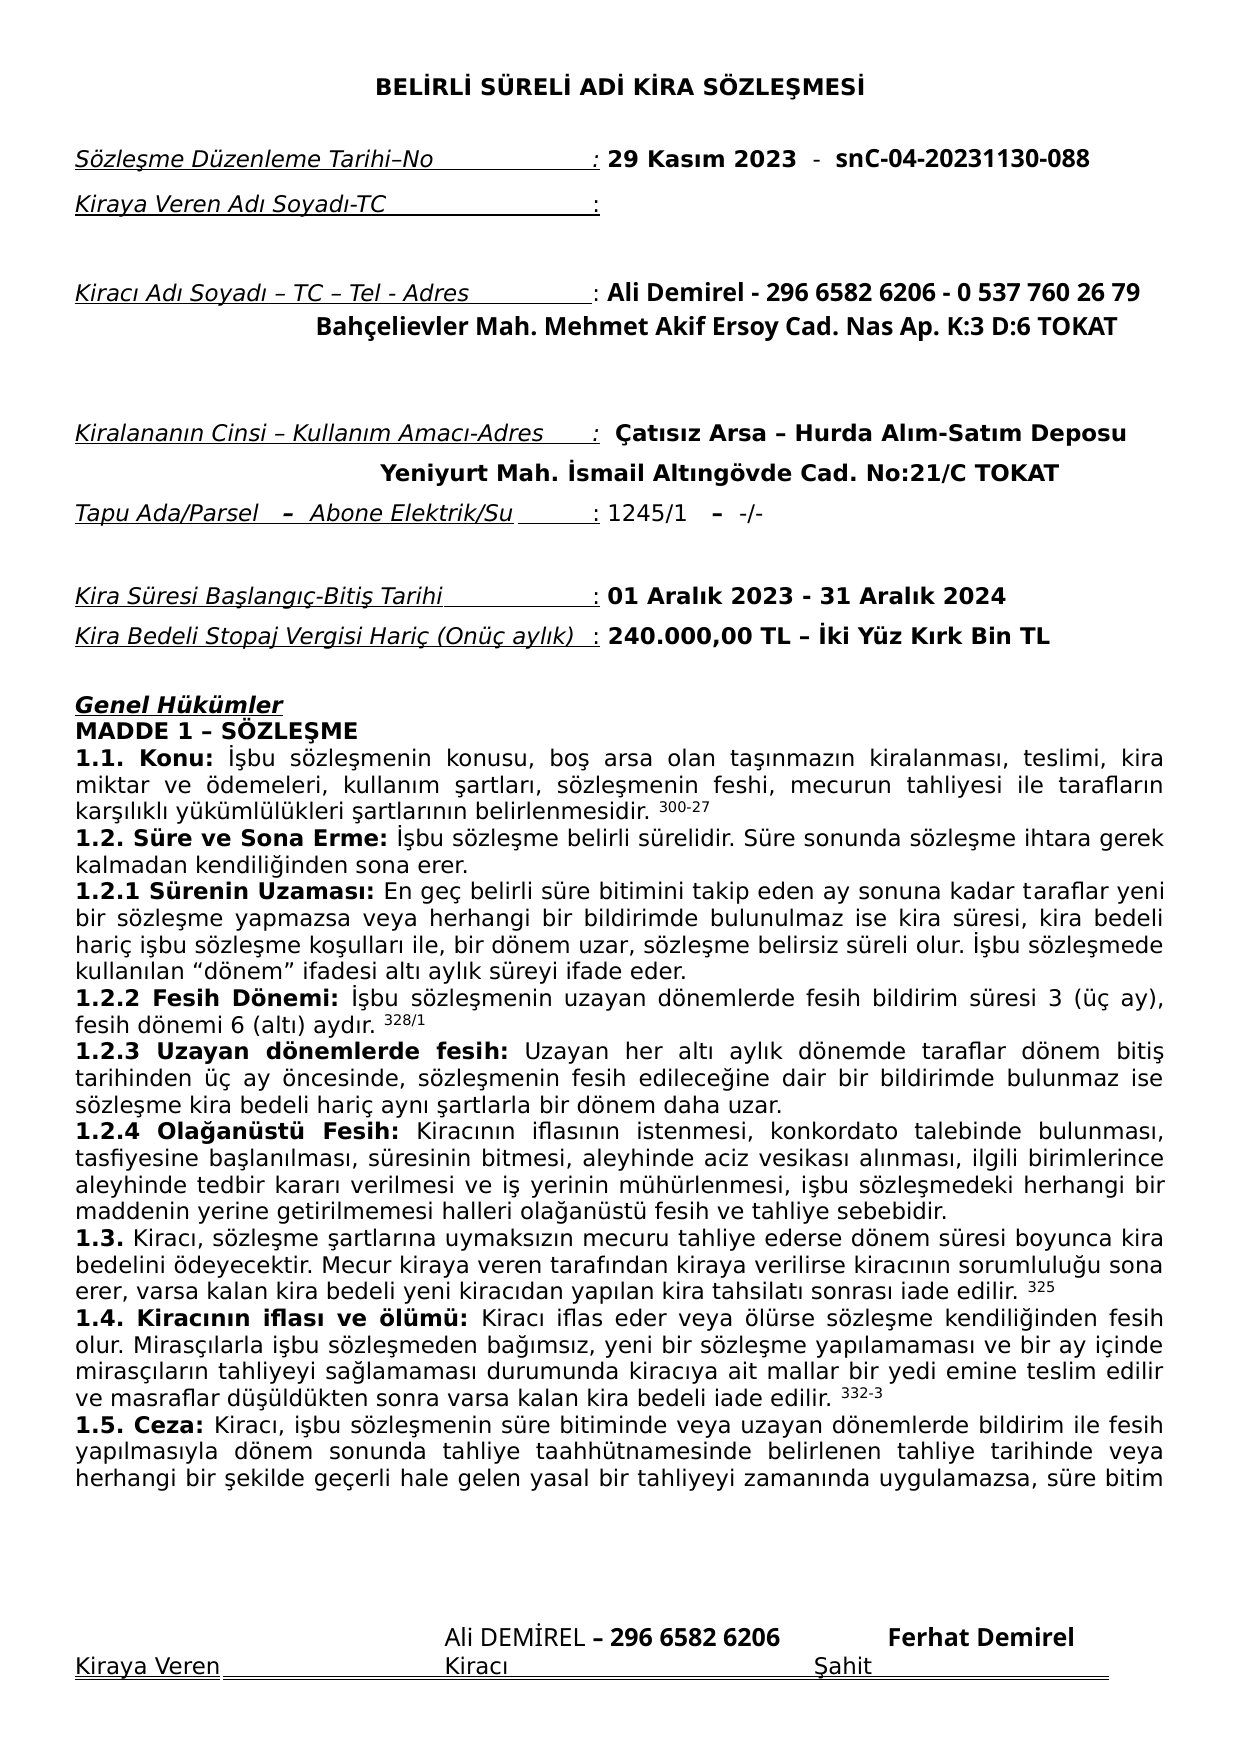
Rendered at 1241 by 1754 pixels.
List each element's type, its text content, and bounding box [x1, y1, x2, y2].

text 1.5. Ceza: Kiracı, işbu sözleşmenin süre bitiminde veya uzayan dönemlerde bildirim ile fesih yapılmasıyla dönem sonunda tahliye taahhütnamesinde belirlenen tahliye tarihinde veya herhangi bir şekilde geçerli hale gelen yasal bir tahliyeyi zamanında uygulamazsa, süre bitim [75, 1412, 1165, 1492]
text Yeniyurt Mah. İsmail Altıngövde Cad. No:21/C TOKAT [75, 460, 1165, 487]
text Kiracı Adı Soyadı – TC – Tel - Adres : Ali Demirel - 296 6582 6206 - 0 537 760 26 79 [75, 274, 1165, 309]
text Kiraya Veren Adı Soyadı-TC : [75, 191, 1165, 218]
text 1.2.2 Fesih Dönemi: İşbu sözleşmenin uzayan dönemlerde fesih bildirim süresi 3 (üç ay), fesih dönemi 6 (altı) aydır. 328/1 [75, 985, 1165, 1038]
text 1.2.3 Uzayan dönemlerde fesih: Uzayan her altı aylık dönemde taraflar dönem bitiş tarihinden üç ay öncesinde, sözleşmenin fesih edileceğine dair bir bildirimde bulunmaz ise sözleşme kira bedeli hariç aynı şartlarla bir dönem daha uzar. [75, 1038, 1165, 1118]
text Bahçelievler Mah. Mehmet Akif Ersoy Cad. Nas Ap. K:3 D:6 TOKAT [75, 309, 1165, 343]
text Kiralananın Cinsi – Kullanım Amacı-Adres : Çatısız Arsa – Hurda Alım-Satım Deposu [75, 420, 1165, 447]
text Kira Bedeli Stopaj Vergisi Hariç (Onüç aylık) : 240.000,00 TL – İki Yüz Kırk Bin TL [75, 623, 1165, 650]
text Sözleşme Düzenleme Tarihi–No : 29 Kasım 2023 - snC-04-20231130-088 [75, 140, 1165, 174]
text 1.2. Süre ve Sona Erme: İşbu sözleşme belirli sürelidir. Süre sonunda sözleşme ihtara gerek kalmadan kendiliğinden sona erer. [75, 825, 1165, 878]
text 1.1. Konu: İşbu sözleşmenin konusu, boş arsa olan taşınmazın kiralanması, teslimi, kira miktar ve ödemeleri, kullanım şartları, sözleşmenin feshi, mecurun tahliyesi ile tarafların karşılıklı yükümlülükleri şartlarının belirlenmesidir. 300-27 [75, 745, 1165, 825]
text MADDE 1 – SÖZLEŞME [75, 718, 1165, 745]
text BELİRLİ SÜRELİ ADİ KİRA SÖZLEŞMESİ [75, 74, 1165, 100]
text 1.3. Kiracı, sözleşme şartlarına uymaksızın mecuru tahliye ederse dönem süresi boyunca kira bedelini ödeyecektir. Mecur kiraya veren tarafından kiraya verilirse kiracının sorumluluğu sona erer, varsa kalan kira bedeli yeni kiracıdan yapılan kira tahsilatı sonrası iade edilir. 325 [75, 1225, 1165, 1305]
text Genel Hükümler [75, 692, 1165, 718]
text Kira Süresi Başlangıç-Bitiş Tarihi : 01 Aralık 2023 - 31 Aralık 2024 [75, 583, 1165, 610]
text 1.2.1 Sürenin Uzaması: En geç belirli süre bitimini takip eden ay sonuna kadar taraflar yeni bir sözleşme yapmazsa veya herhangi bir bildirimde bulunulmaz ise kira süresi, kira bedeli hariç işbu sözleşme koşulları ile, bir dönem uzar, sözleşme belirsiz süreli olur. İşbu sözleşmede kullanılan “dönem” ifadesi altı aylık süreyi ifade eder. [75, 878, 1165, 985]
text 1.4. Kiracının iflası ve ölümü: Kiracı iflas eder veya ölürse sözleşme kendiliğinden fesih olur. Mirasçılarla işbu sözleşmeden bağımsız, yeni bir sözleşme yapılamaması ve bir ay içinde mirasçıların tahliyeyi sağlamaması durumunda kiracıya ait mallar bir yedi emine teslim edilir ve masraflar düşüldükten sonra varsa kalan kira bedeli iade edilir. 332-3 [75, 1305, 1165, 1412]
text 1.2.4 Olağanüstü Fesih: Kiracının iflasının istenmesi, konkordato talebinde bulunması, tasfiyesine başlanılması, süresinin bitmesi, aleyhinde aciz vesikası alınması, ilgili birimlerince aleyhinde tedbir kararı verilmesi ve iş yerinin mühürlenmesi, işbu sözleşmedeki herhangi bir maddenin yerine getirilmemesi halleri olağanüstü fesih ve tahliye sebebidir. [75, 1118, 1165, 1225]
text Tapu Ada/Parsel – Abone Elektrik/Su : 1245/1 – -/- [75, 500, 1165, 527]
